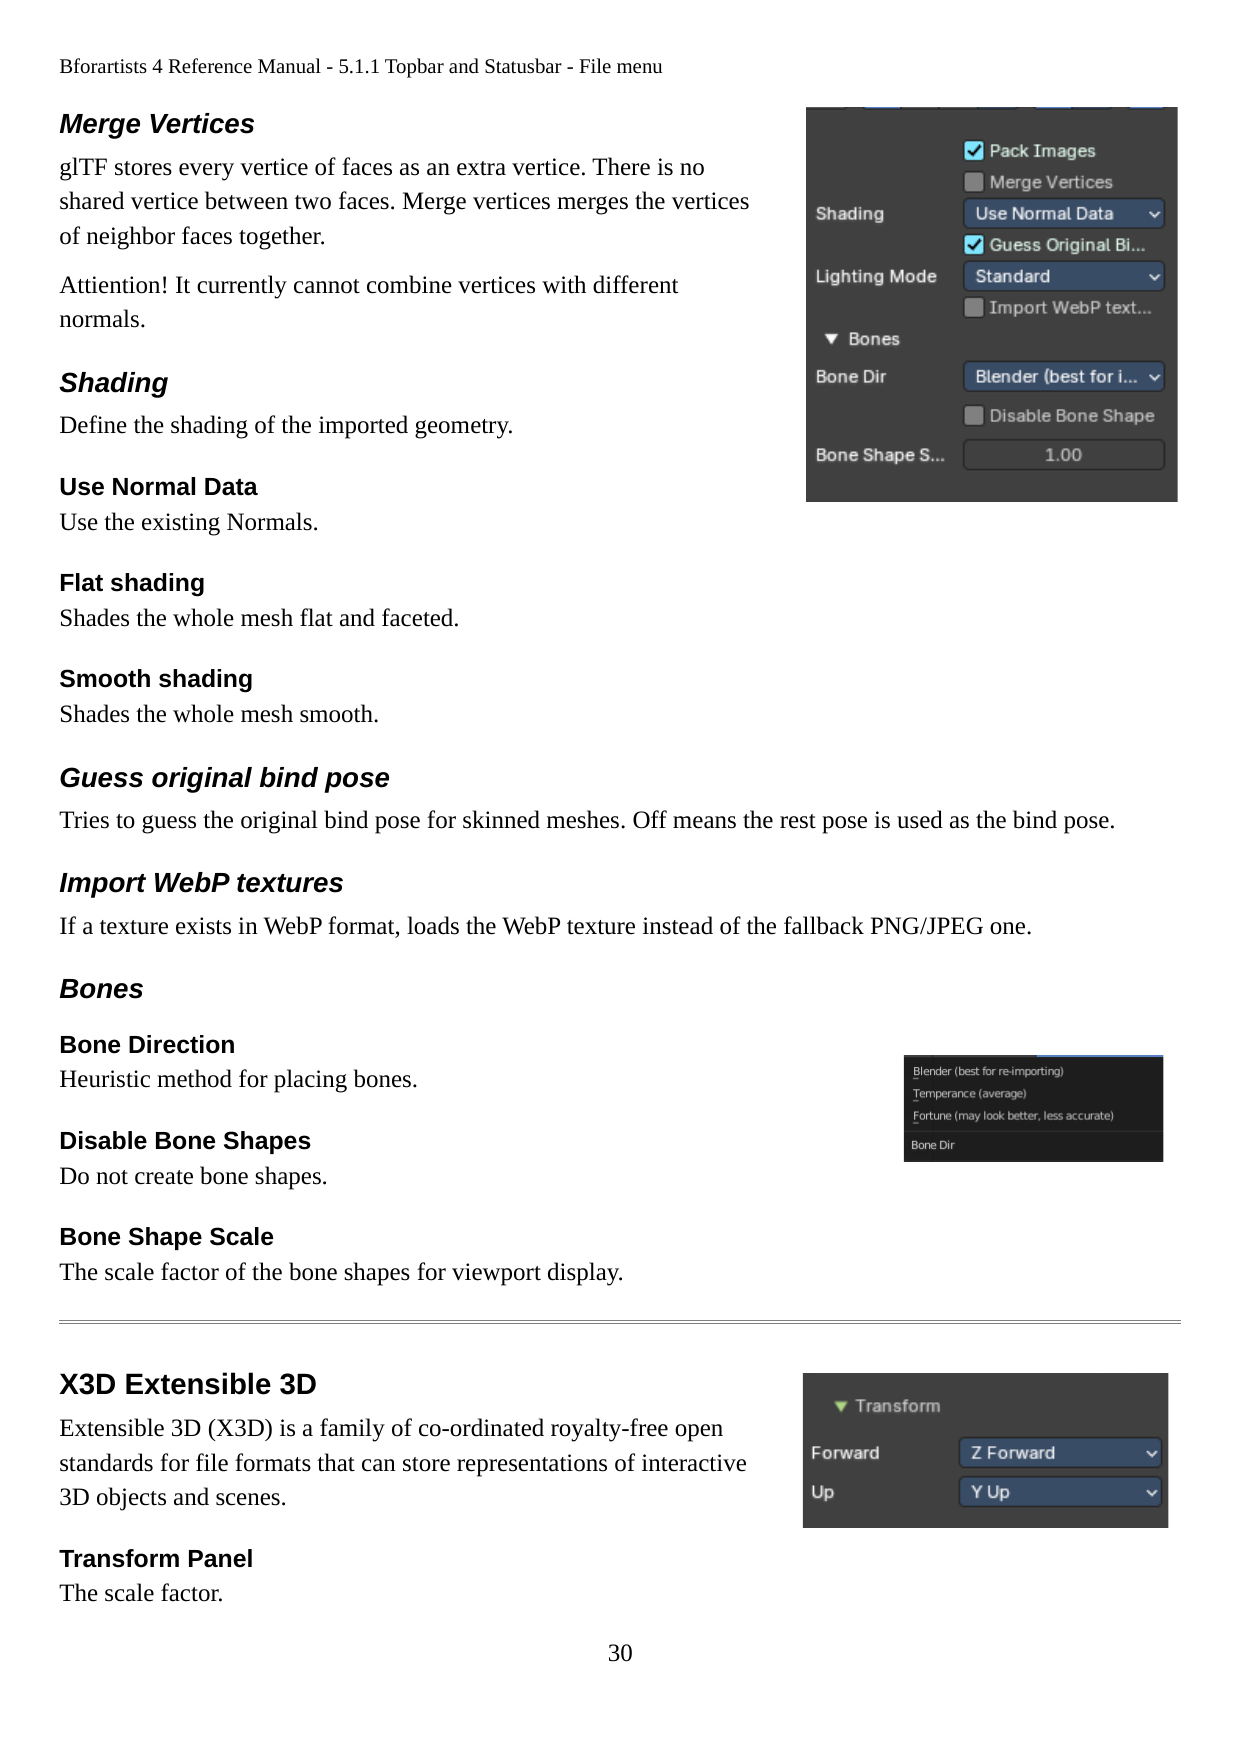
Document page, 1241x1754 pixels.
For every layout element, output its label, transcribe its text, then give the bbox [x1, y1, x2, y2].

text Tries to guess the original bind pose for skinned meshes. Off means the rest pose is used as the bind pose. [59, 805, 1181, 834]
subtitle Shading [59, 366, 806, 398]
subtitle Merge Vertices [59, 107, 806, 139]
text Define the shading of the imported geometry. [59, 410, 806, 439]
text Shades the whole mesh flat and faceted. [59, 603, 1181, 632]
picture [806, 107, 1178, 502]
subtitle Bone Direction [59, 1030, 1181, 1058]
text glTF stores every vertice of faces as an extra vertice. There is no shared vertice between two faces. Merge vertices merges the vertices of neighbor faces together. [59, 152, 806, 249]
picture [903, 1055, 1164, 1162]
subtitle Bone Shape Scale [59, 1222, 1181, 1251]
subtitle Disable Bone Shapes [59, 1126, 903, 1154]
subtitle X3D Extensible 3D [59, 1367, 1181, 1401]
text Use the existing Normals. [59, 507, 1181, 535]
text Attiention! It currently cannot combine vertices with different normals. [59, 270, 806, 333]
subtitle Transform Panel [59, 1544, 1181, 1572]
subtitle Flat shading [59, 568, 1181, 597]
subtitle Bones [59, 973, 1181, 1005]
subtitle Guess original bind pose [59, 761, 1181, 793]
subtitle [1164, 1126, 1181, 1154]
subtitle Use Normal Data [59, 472, 806, 500]
text Extensible 3D (X3D) is a family of co-ordinated royalty-free open standards for file formats that can store representations of interactive 3D objects and scenes. [59, 1413, 802, 1511]
text The scale factor. [59, 1578, 1181, 1607]
text Do not create bone shapes. [59, 1161, 1181, 1189]
subtitle Smooth shading [59, 664, 1181, 693]
text If a texture exists in WebP format, loads the WebP texture instead of the fallback PNG/JPEG one. [59, 911, 1181, 940]
text Shades the whole mesh smooth. [59, 699, 1181, 728]
text The scale factor of the bone shapes for viewport display. [59, 1257, 1181, 1286]
picture [802, 1373, 1169, 1528]
text Heuristic method for placing bones. [59, 1064, 903, 1093]
subtitle Import WebP textures [59, 867, 1181, 899]
